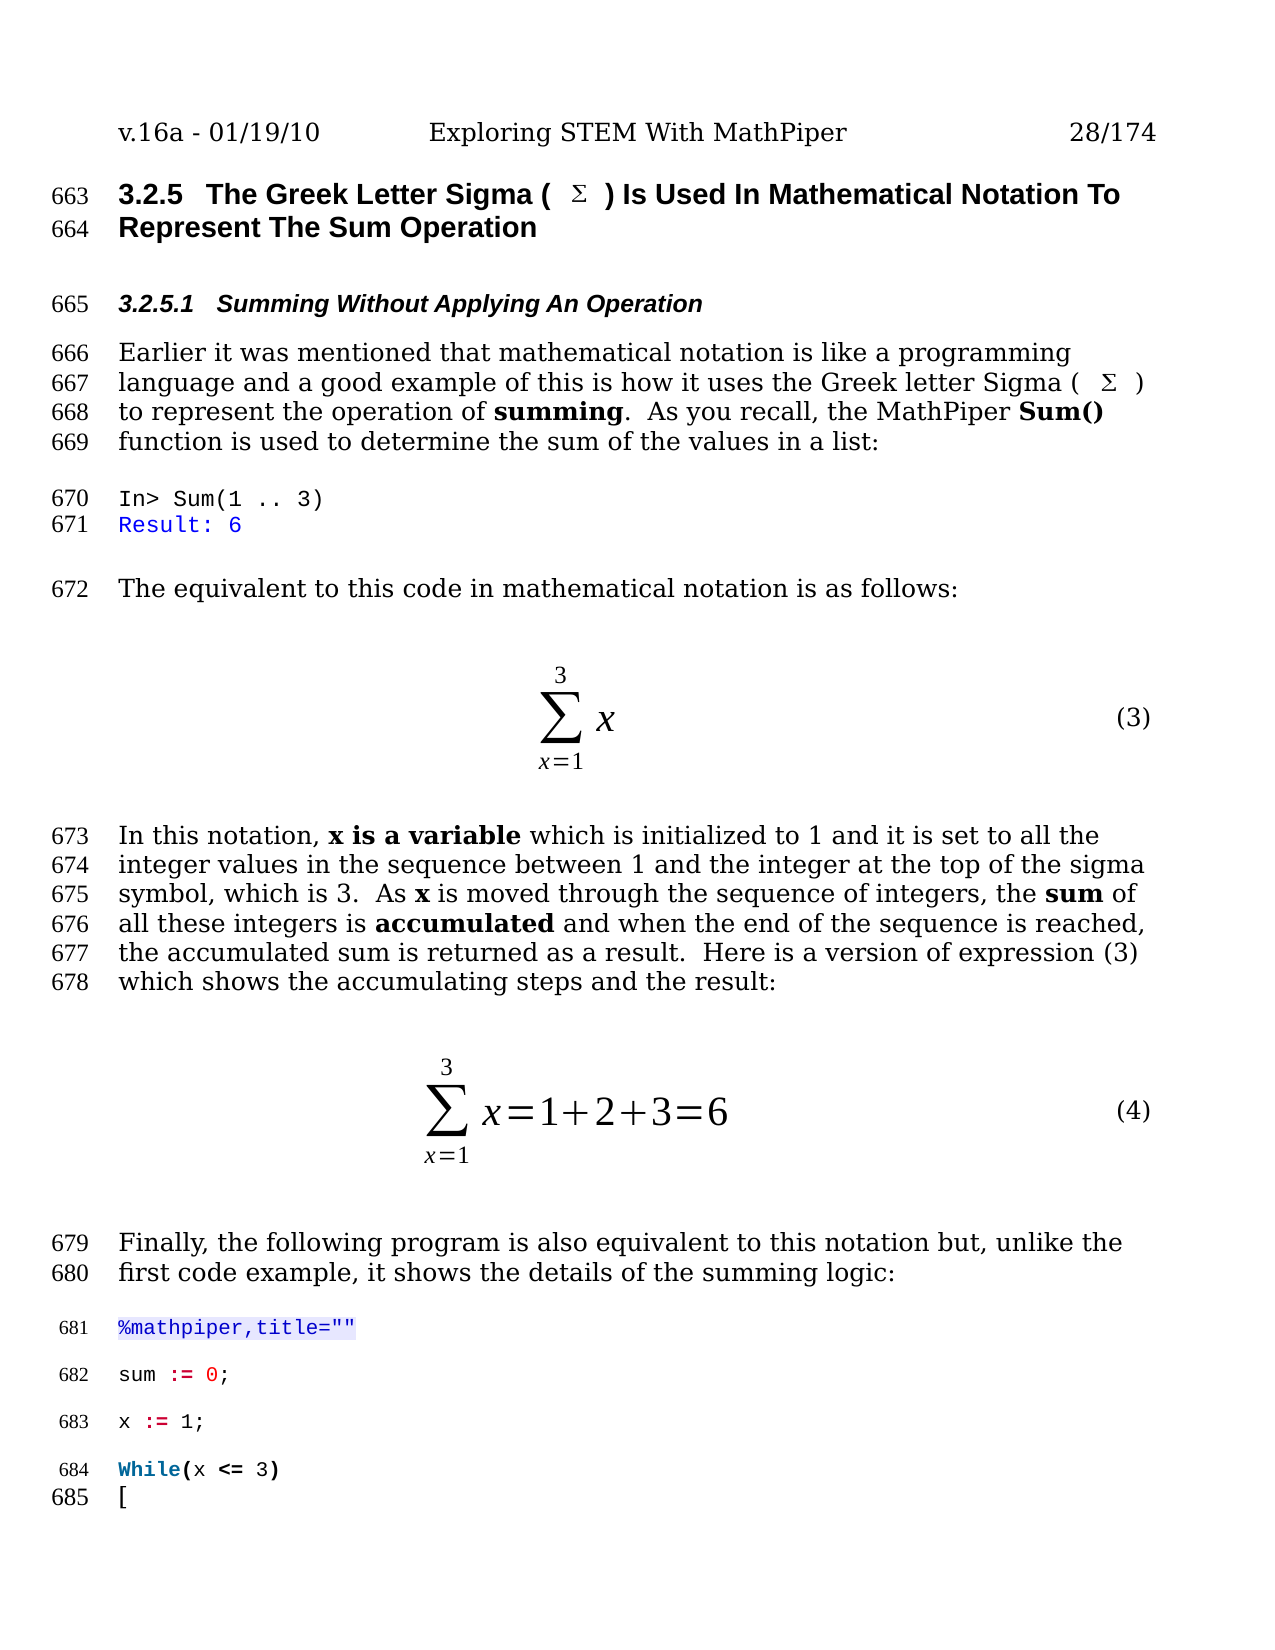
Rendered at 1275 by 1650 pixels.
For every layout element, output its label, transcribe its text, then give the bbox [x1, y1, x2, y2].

table_header (4) [1041, 1046, 1157, 1176]
text In> Sum(1 .. 3) [118, 488, 1157, 514]
text The equivalent to this code in mathematical notation is as follows: [118, 574, 1157, 604]
text In this notation, x is a variable which is initialized to 1 and it is set to all the integer values in the sequence between 1 and the integer at the top of the sigma symbol, which is 3. As x is moved through the sequence of integers, the sum of all these integers is accumulated and when the end of the sequence is reached, the accumulated sum is returned as a result. Here is a version of expression (3) which shows the accumulating steps and the result: [118, 821, 1157, 996]
text sum := 0; [118, 1364, 1157, 1388]
text [ [118, 1482, 1157, 1511]
text While(x <= 3) [118, 1458, 1157, 1482]
subtitle The Greek Letter Sigma () Is Used In Mathematical Notation To Represent The Sum Operation [118, 177, 1157, 244]
table_header (3) [1041, 654, 1157, 782]
text Result: 6 [118, 514, 1157, 540]
text x := 1; [118, 1411, 1157, 1435]
table_header [118, 654, 1041, 782]
text Earlier it was mentioned that mathematical notation is like a programming language and a good example of this is how it uses the Greek letter Sigma () to represent the operation of summing. As you recall, the MathPiper Sum() function is used to determine the sum of the values in a list: [118, 338, 1157, 456]
text Finally, the following program is also equivalent to this notation but, unlike the first code example, it shows the details of the summing logic: [118, 1229, 1157, 1287]
table_header [118, 1046, 1041, 1176]
subtitle Summing Without Applying An Operation [118, 289, 1157, 317]
text %mathpiper,title="" [118, 1317, 1157, 1340]
